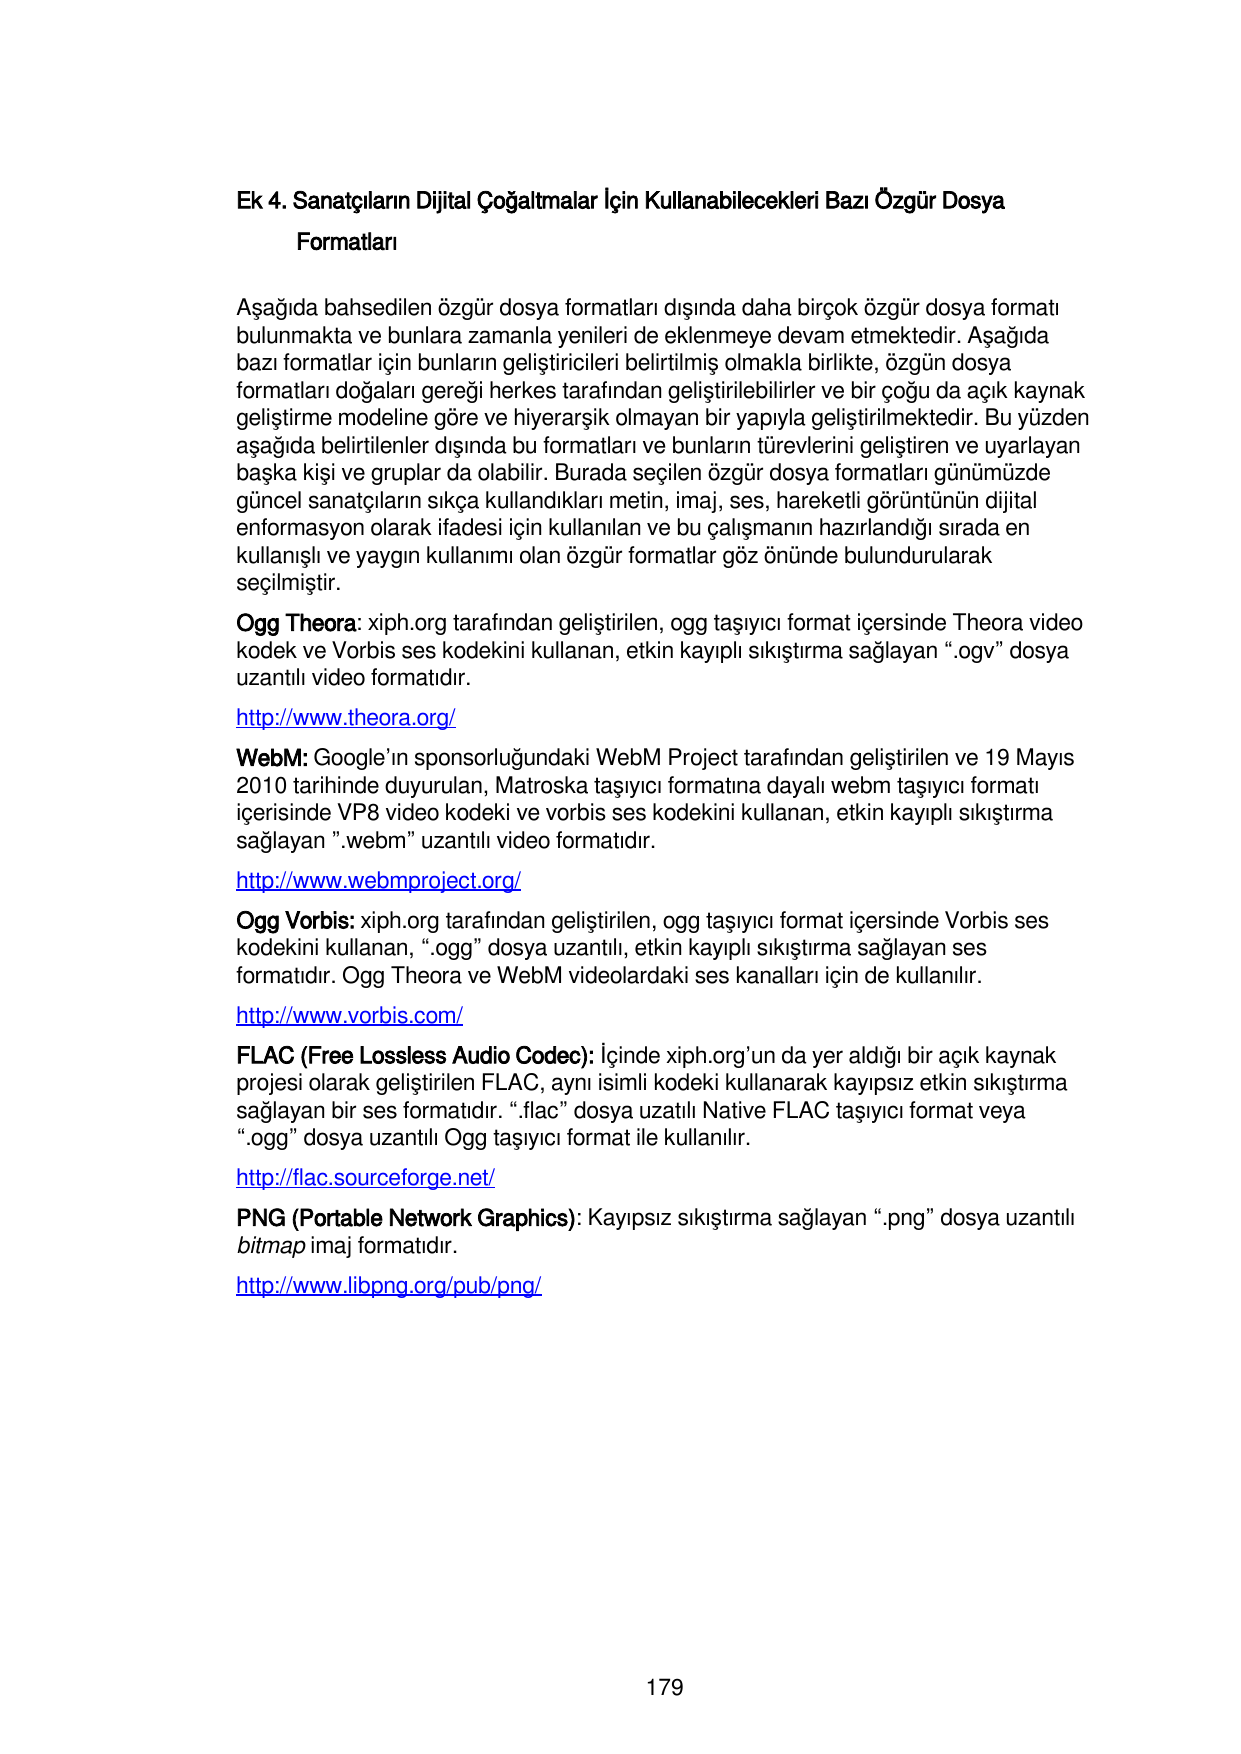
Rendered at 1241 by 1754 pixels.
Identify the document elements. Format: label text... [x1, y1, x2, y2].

text PNG (Portable Network Graphics): Kayıpsız sıkıştırma sağlayan “.png” dosya uzantılı bitmap imaj formatıdır. [236, 1203, 1093, 1258]
text http://www.vorbis.com/ [236, 1000, 1093, 1028]
text http://www.theora.org/ [236, 703, 1093, 730]
subtitle Ek 4. Sanatçıların Dijital Çoğaltmalar İçin Kullanabilecekleri Bazı Özgür Dosya Formatları [236, 185, 1093, 254]
text Ogg Vorbis: xiph.org tarafından geliştirilen, ogg taşıyıcı format içersinde Vorbis ses kodekini kullanan, “.ogg” dosya uzantılı, etkin kayıplı sıkıştırma sağlayan ses formatıdır. Ogg Theora ve WebM videolardaki ses kanalları için de kullanılır. [236, 905, 1093, 988]
text http://www.webmproject.org/ [236, 865, 1093, 893]
text Aşağıda bahsedilen özgür dosya formatları dışında daha birçok özgür dosya formatı bulunmakta ve bunlara zamanla yenileri de eklenmeye devam etmektedir. Aşağıda bazı formatlar için bunların geliştiricileri belirtilmiş olmakla birlikte, özgün dosya formatları doğaları gereği herkes tarafından geliştirilebilirler ve bir çoğu da açık kaynak geliştirme modeline göre ve hiyerarşik olmayan bir yapıyla geliştirilmektedir. Bu yüzden aşağıda belirtilenler dışında bu formatları ve bunların türevlerini geliştiren ve uyarlayan başka kişi ve gruplar da olabilir. Burada seçilen özgür dosya formatları günümüzde güncel sanatçıların sıkça kullandıkları metin, imaj, ses, hareketli görüntünün dijital enformasyon olarak ifadesi için kullanılan ve bu çalışmanın hazırlandığı sırada en kullanışlı ve yaygın kullanımı olan özgür formatlar göz önünde bulundurularak seçilmiştir. [236, 293, 1093, 595]
text WebM: Google’ın sponsorluğundaki WebM Project tarafından geliştirilen ve 19 Mayıs 2010 tarihinde duyurulan, Matroska taşıyıcı formatına dayalı webm taşıyıcı formatı içerisinde VP8 video kodeki ve vorbis ses kodekini kullanan, etkin kayıplı sıkıştırma sağlayan ”.webm” uzantılı video formatıdır. [236, 743, 1093, 853]
text Ogg Theora: xiph.org tarafından geliştirilen, ogg taşıyıcı format içersinde Theora video kodek ve Vorbis ses kodekini kullanan, etkin kayıplı sıkıştırma sağlayan “.ogv” dosya uzantılı video formatıdır. [236, 608, 1093, 690]
text http://www.libpng.org/pub/png/ [236, 1270, 1093, 1298]
text http://flac.sourceforge.net/ [236, 1163, 1093, 1190]
text FLAC (Free Lossless Audio Codec): İçinde xiph.org’un da yer aldığı bir açık kaynak projesi olarak geliştirilen FLAC, aynı isimli kodeki kullanarak kayıpsız etkin sıkıştırma sağlayan bir ses formatıdır. “.flac” dosya uzatılı Native FLAC taşıyıcı format veya “.ogg” dosya uzantılı Ogg taşıyıcı format ile kullanılır. [236, 1040, 1093, 1150]
